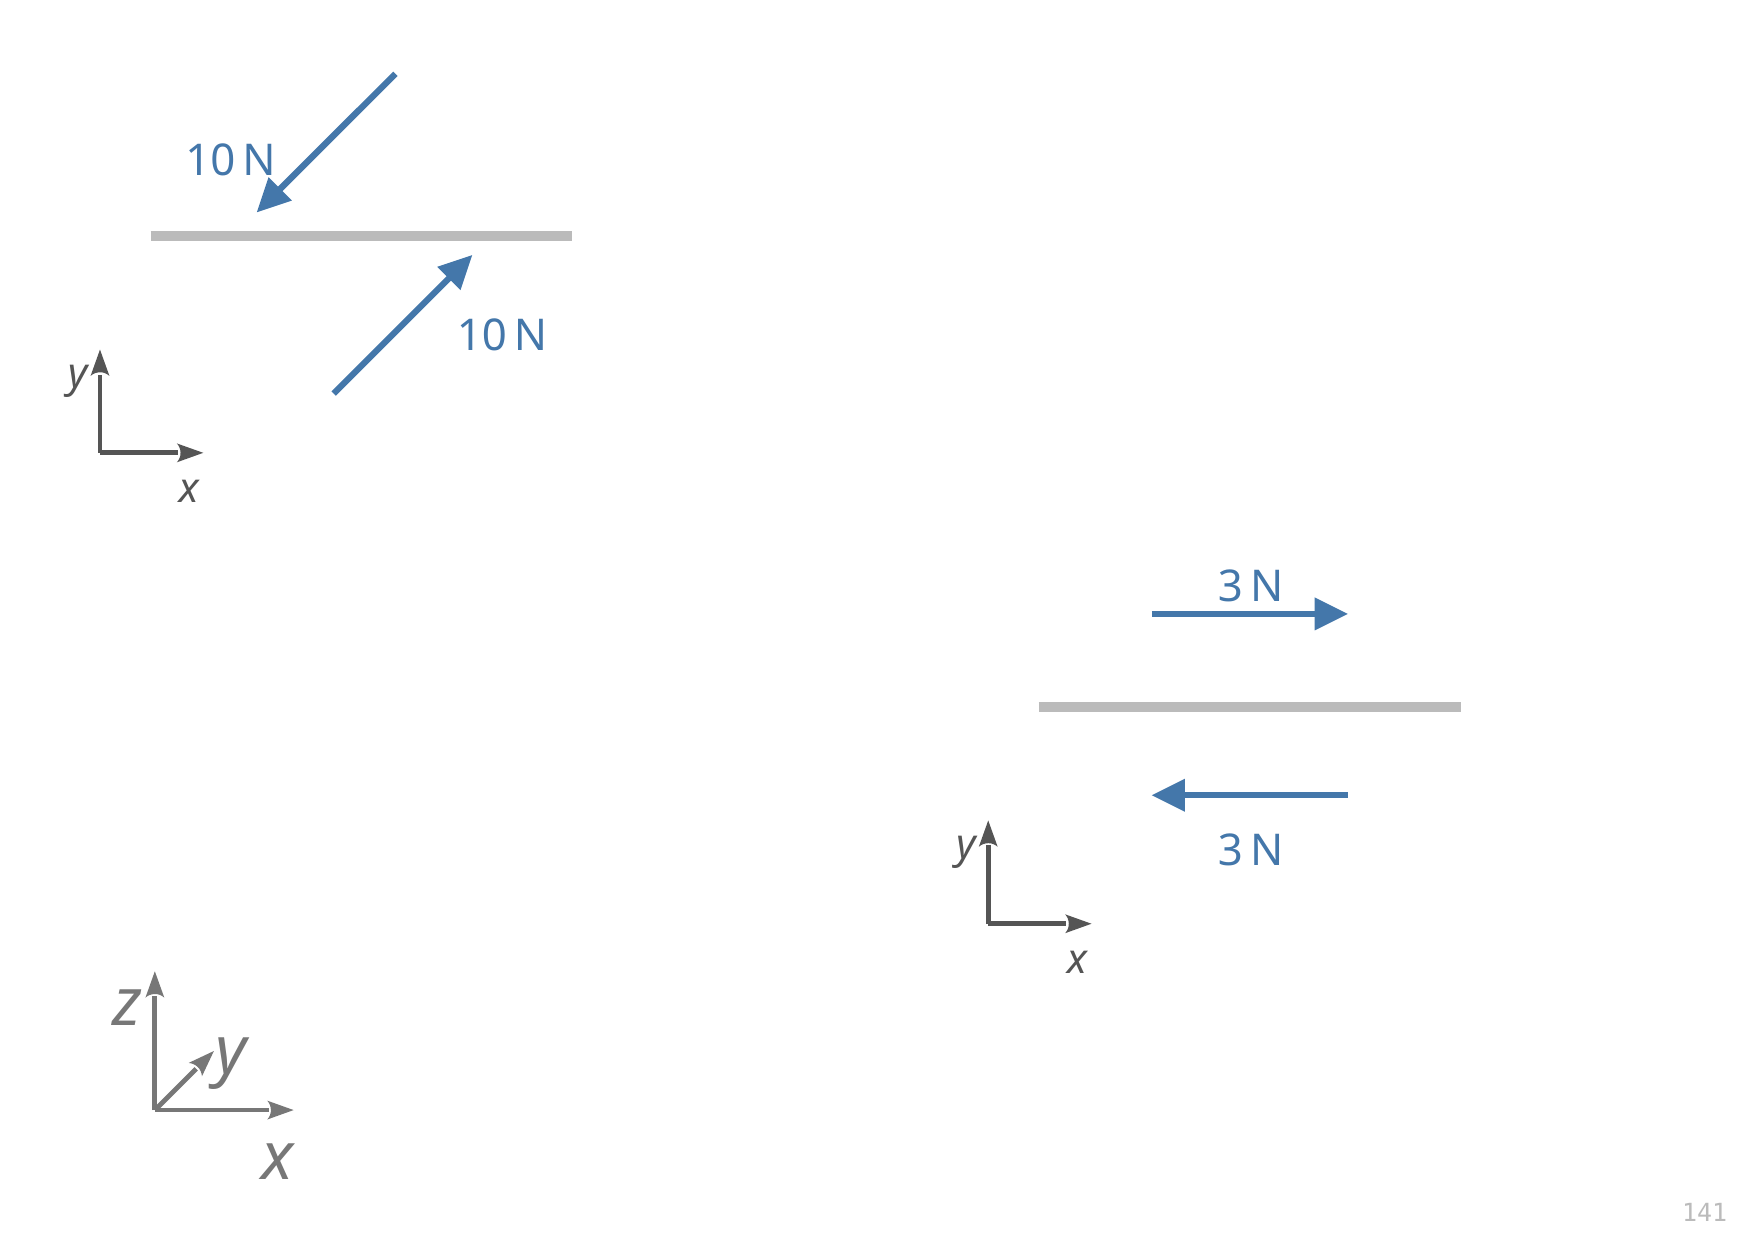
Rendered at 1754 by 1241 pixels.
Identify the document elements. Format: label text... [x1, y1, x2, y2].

text_box 10 N [170, 121, 286, 180]
text_box y [200, 995, 245, 1077]
text_box y [53, 335, 87, 393]
text_box z [97, 946, 143, 1029]
text_box y [941, 806, 975, 864]
text_box 3 N [1203, 547, 1297, 607]
text_box 10 N [442, 296, 558, 355]
text_box x [1052, 921, 1086, 979]
text_box x [163, 450, 197, 508]
text_box x [246, 1101, 291, 1183]
text_box 3 N [1203, 811, 1297, 871]
